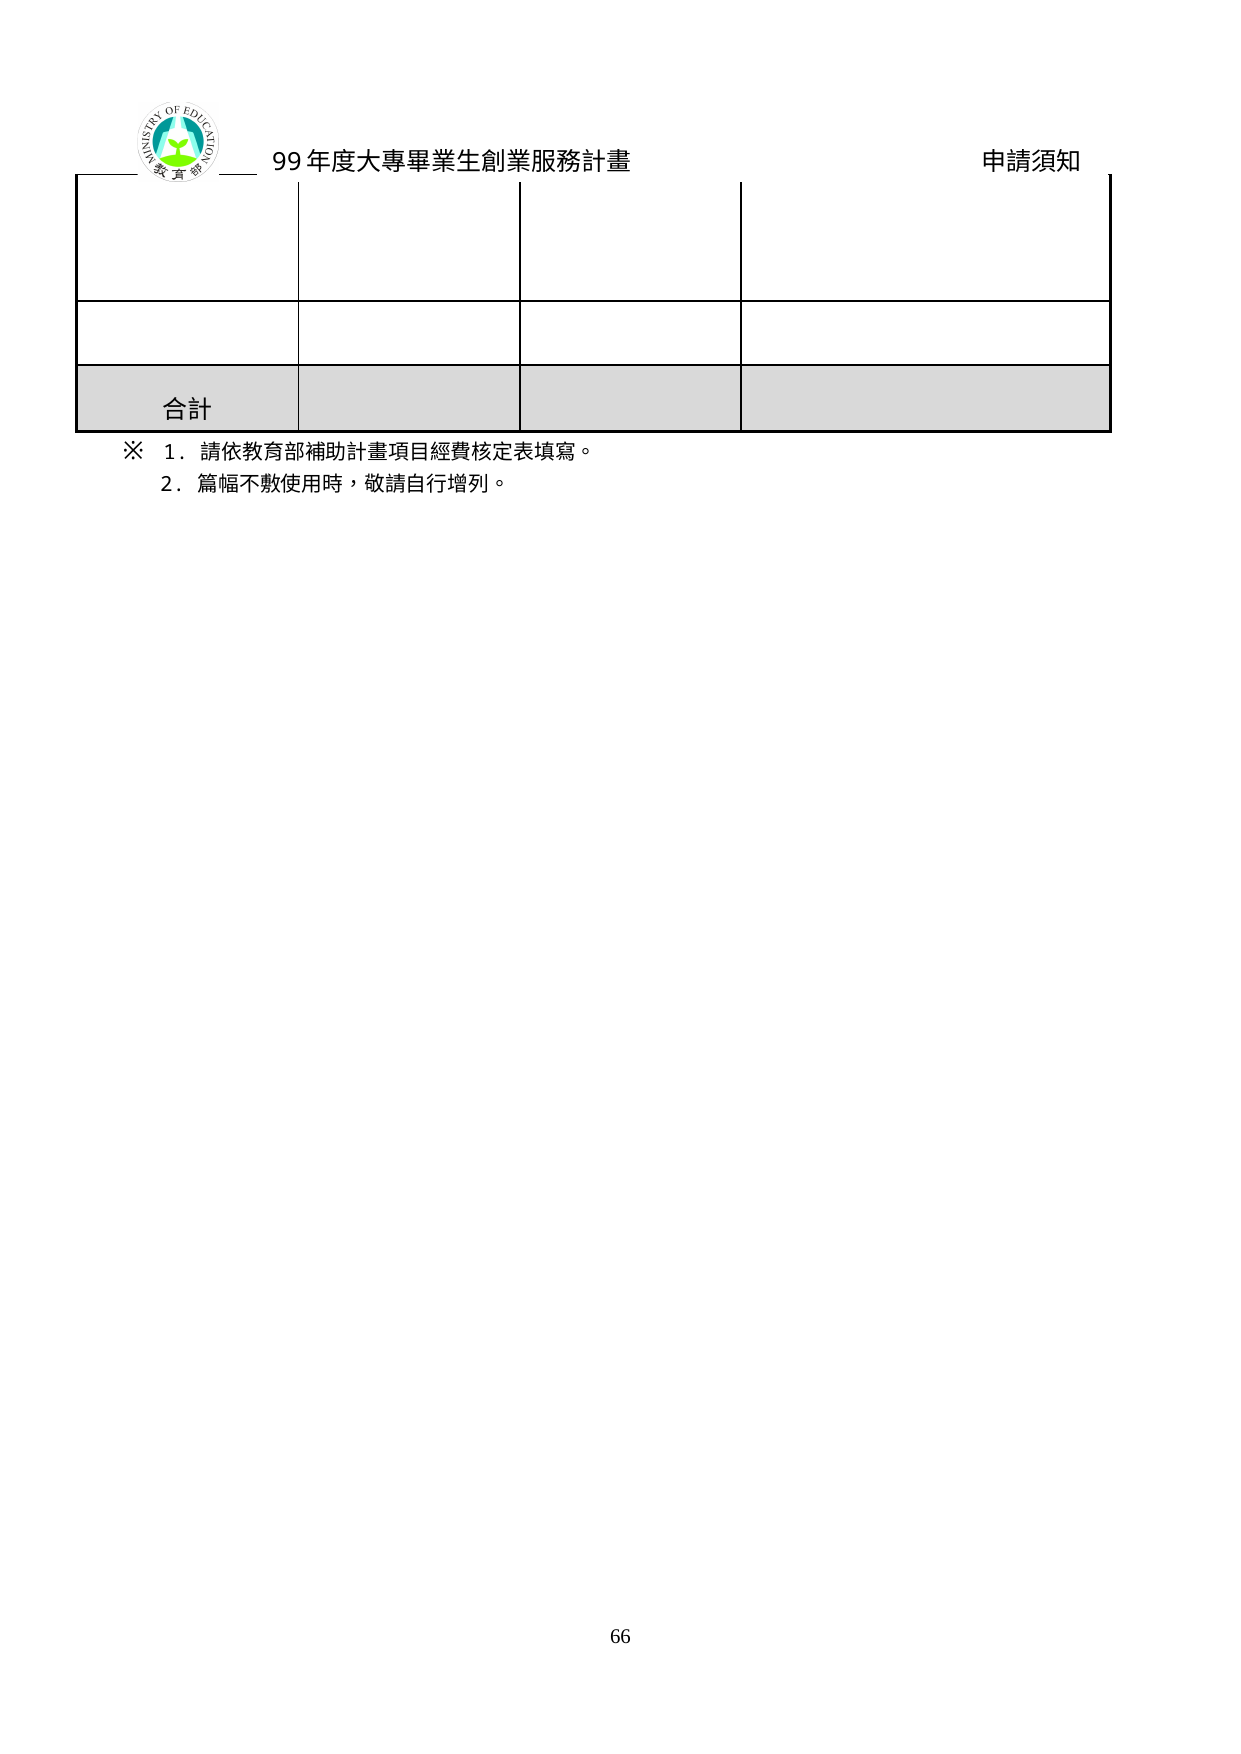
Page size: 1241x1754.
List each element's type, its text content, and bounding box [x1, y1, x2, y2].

table_cell [299, 366, 519, 430]
table_cell [742, 175, 1109, 300]
text ※ 1. 請依教育部補助計畫項目經費核定表填寫。 [118, 433, 1031, 467]
text 2. 篇幅不敷使用時，敬請自行增列。 [118, 467, 1031, 497]
table_cell [299, 182, 519, 300]
table_cell [78, 302, 298, 364]
table_cell [299, 302, 519, 364]
table_cell [521, 366, 740, 430]
table_cell [521, 182, 740, 300]
table_cell 合計 [78, 366, 298, 430]
table_cell [521, 302, 740, 364]
table_cell [742, 366, 1109, 430]
table_cell [78, 175, 298, 300]
table_cell [742, 302, 1109, 364]
